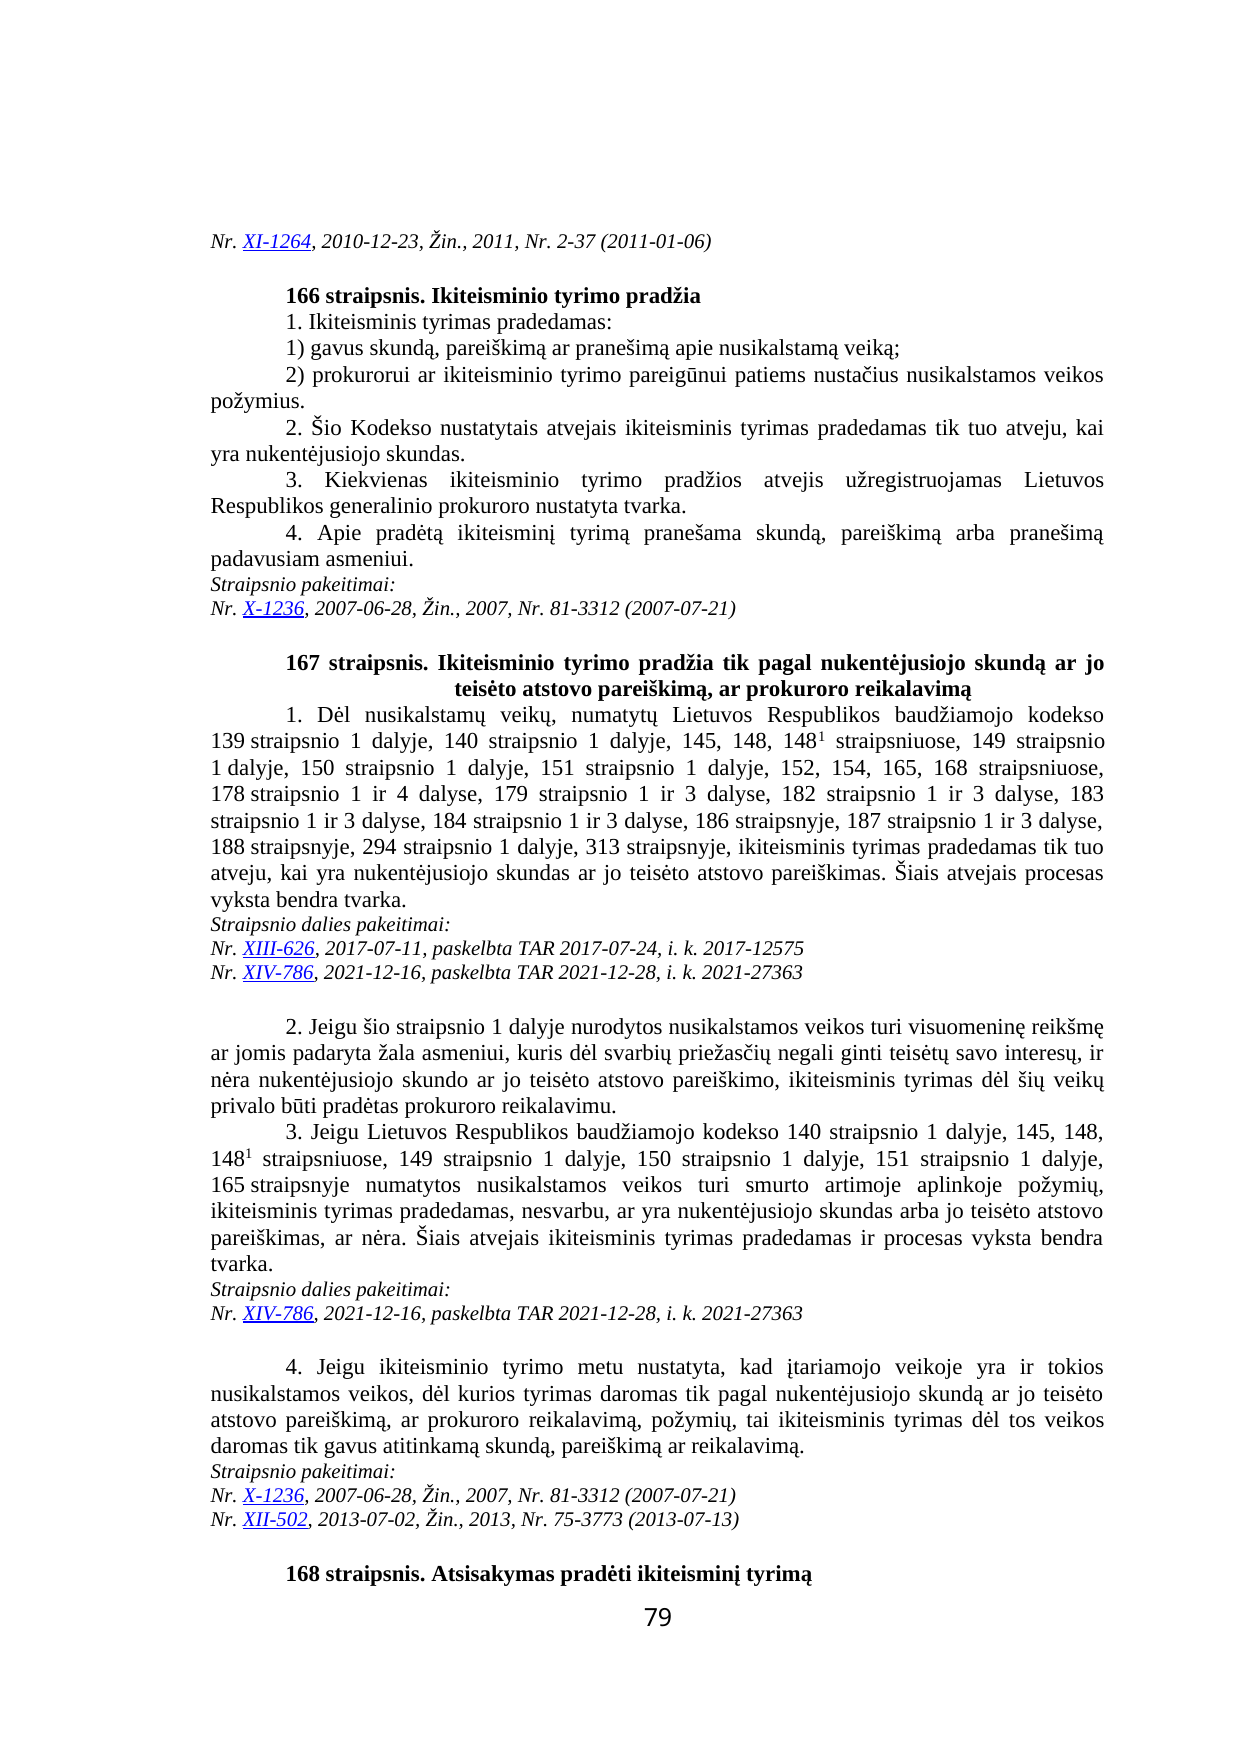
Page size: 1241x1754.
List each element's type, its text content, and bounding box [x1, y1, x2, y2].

text 1) gavus skundą, pareiškimą ar pranešimą apie nusikalstamą veiką; [210, 334, 1105, 361]
text Nr. XII-502, 2013-07-02, Žin., 2013, Nr. 75-3773 (2013-07-13) [210, 1507, 1105, 1531]
text 4. Apie pradėtą ikiteisminį tyrimą pranešama skundą, pareiškimą arba pranešimą padavusiam asmeniui. [210, 519, 1105, 572]
text Straipsnio dalies pakeitimai: [210, 912, 1105, 936]
text 1. Ikiteisminis tyrimas pradedamas: [210, 308, 1105, 334]
text 3. Kiekvienas ikiteisminio tyrimo pradžios atvejis užregistruojamas Lietuvos Respublikos generalinio prokuroro nustatyta tvarka. [210, 466, 1105, 519]
text 166 straipsnis. Ikiteisminio tyrimo pradžia [210, 282, 1105, 308]
text 167 straipsnis. Ikiteisminio tyrimo pradžia tik pagal nukentėjusiojo skundą ar jo teisėto atstovo pareiškimą, ar prokuroro reikalavimą [285, 648, 1105, 701]
text Nr. XI-1264, 2010-12-23, Žin., 2011, Nr. 2-37 (2011-01-06) [210, 229, 1105, 253]
text 2. Jeigu šio straipsnio 1 dalyje nurodytos nusikalstamos veikos turi visuomeninę reikšmę ar jomis padaryta žala asmeniui, kuris dėl svarbių priežasčių negali ginti teisėtų savo interesų, ir nėra nukentėjusiojo skundo ar jo teisėto atstovo pareiškimo, ikiteisminis tyrimas dėl šių veikų privalo būti pradėtas prokuroro reikalavimu. [210, 1013, 1105, 1118]
text 2) prokurorui ar ikiteisminio tyrimo pareigūnui patiems nustačius nusikalstamos veikos požymius. [210, 361, 1105, 413]
text 4. Jeigu ikiteisminio tyrimo metu nustatyta, kad įtariamojo veikoje yra ir tokios nusikalstamos veikos, dėl kurios tyrimas daromas tik pagal nukentėjusiojo skundą ar jo teisėto atstovo pareiškimą, ar prokuroro reikalavimą, požymių, tai ikiteisminis tyrimas dėl tos veikos daromas tik gavus atitinkamą skundą, pareiškimą ar reikalavimą. [210, 1353, 1105, 1459]
text Nr. XIII-626, 2017-07-11, paskelbta TAR 2017-07-24, i. k. 2017-12575 [210, 936, 1105, 960]
text 1. Dėl nusikalstamų veikų, numatytų Lietuvos Respublikos baudžiamojo kodekso 139 straipsnio 1 dalyje, 140 straipsnio 1 dalyje, 145, 148, 1481 straipsniuose, 149 straipsnio 1 dalyje, 150 straipsnio 1 dalyje, 151 straipsnio 1 dalyje, 152, 154, 165, 168 straipsniuose, 178 straipsnio 1 ir 4 dalyse, 179 straipsnio 1 ir 3 dalyse, 182 straipsnio 1 ir 3 dalyse, 183 straipsnio 1 ir 3 dalyse, 184 straipsnio 1 ir 3 dalyse, 186 straipsnyje, 187 straipsnio 1 ir 3 dalyse, 188 straipsnyje, 294 straipsnio 1 dalyje, 313 straipsnyje, ikiteisminis tyrimas pradedamas tik tuo atveju, kai yra nukentėjusiojo skundas ar jo teisėto atstovo pareiškimas. Šiais atvejais procesas vyksta bendra tvarka. [210, 701, 1105, 912]
text Straipsnio pakeitimai: [210, 572, 1105, 596]
text Nr. XIV-786, 2021-12-16, paskelbta TAR 2021-12-28, i. k. 2021-27363 [210, 1301, 1105, 1325]
text Straipsnio dalies pakeitimai: [210, 1277, 1105, 1301]
text Straipsnio pakeitimai: [210, 1459, 1105, 1483]
text 168 straipsnis. Atsisakymas pradėti ikiteisminį tyrimą [210, 1560, 1105, 1586]
text Nr. X-1236, 2007-06-28, Žin., 2007, Nr. 81-3312 (2007-07-21) [210, 596, 1105, 620]
text Nr. X-1236, 2007-06-28, Žin., 2007, Nr. 81-3312 (2007-07-21) [210, 1483, 1105, 1507]
text 2. Šio Kodekso nustatytais atvejais ikiteisminis tyrimas pradedamas tik tuo atveju, kai yra nukentėjusiojo skundas. [210, 413, 1105, 466]
text Nr. XIV-786, 2021-12-16, paskelbta TAR 2021-12-28, i. k. 2021-27363 [210, 960, 1105, 984]
text 3. Jeigu Lietuvos Respublikos baudžiamojo kodekso 140 straipsnio 1 dalyje, 145, 148, 1481 straipsniuose, 149 straipsnio 1 dalyje, 150 straipsnio 1 dalyje, 151 straipsnio 1 dalyje, 165 straipsnyje numatytos nusikalstamos veikos turi smurto artimoje aplinkoje požymių, ikiteisminis tyrimas pradedamas, nesvarbu, ar yra nukentėjusiojo skundas arba jo teisėto atstovo pareiškimas, ar nėra. Šiais atvejais ikiteisminis tyrimas pradedamas ir procesas vyksta bendra tvarka. [210, 1118, 1105, 1277]
